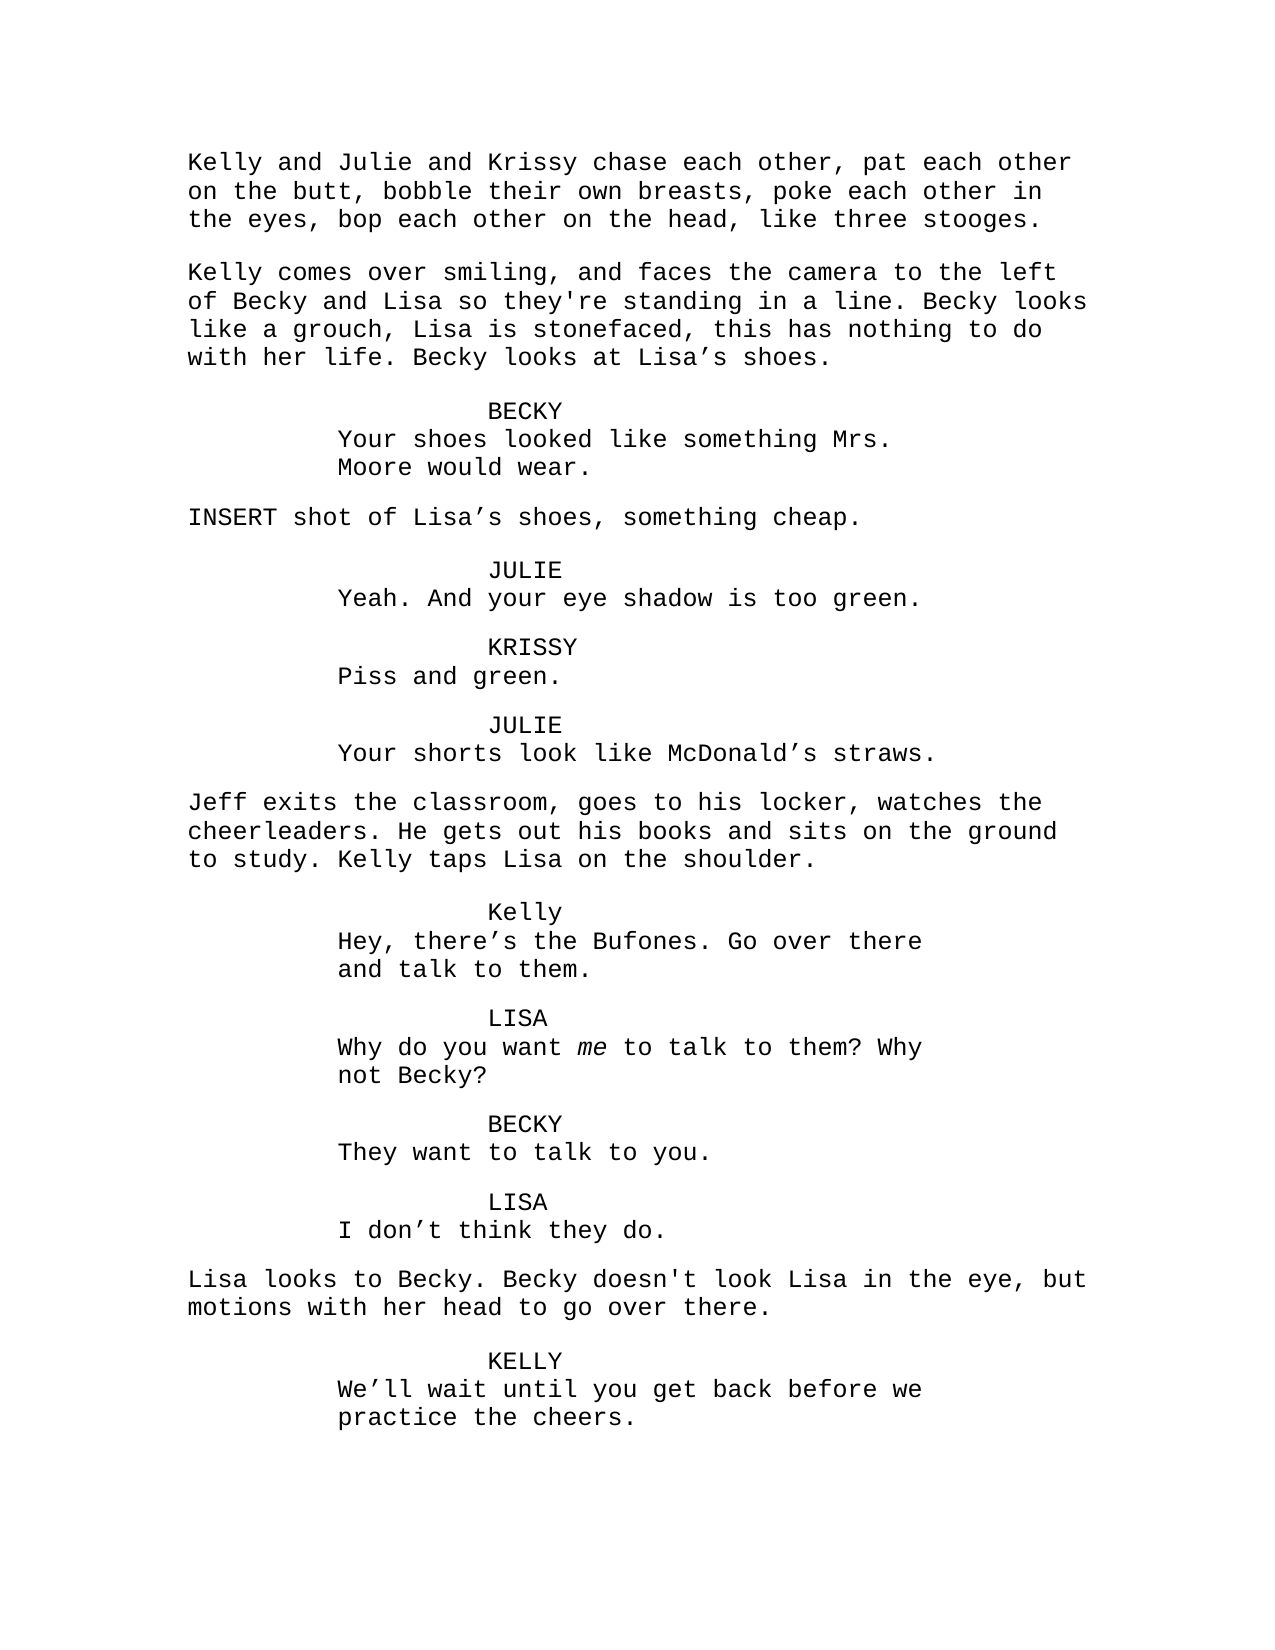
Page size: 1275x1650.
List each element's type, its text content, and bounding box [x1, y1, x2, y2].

text JULIE [187, 712, 1087, 741]
text Why do you want me to talk to them? Why not Becky? [337, 1034, 937, 1091]
text LISA [187, 1189, 1087, 1217]
text KRISSY [187, 635, 1087, 663]
text Kelly and Julie and Krissy chase each other, pat each other on the butt, bobble their own breasts, poke each other in the eyes, bop each other on the head, like three stooges. [187, 150, 1087, 235]
text BECKY [187, 1112, 1087, 1140]
text Jeff exits the classroom, goes to his locker, watches the cheerleaders. He gets out his books and sits on the ground to study. Kelly taps Lisa on the shoulder. [187, 790, 1087, 875]
text We’ll wait until you get back before we practice the cheers. [337, 1377, 937, 1433]
text I don’t think they do. [337, 1217, 937, 1246]
text LISA [187, 1006, 1087, 1034]
text KELLY [187, 1348, 1087, 1377]
text Hey, there’s the Bufones. Go over there and talk to them. [337, 928, 937, 985]
text JULIE [187, 557, 1087, 586]
text Lisa looks to Becky. Becky doesn't look Lisa in the eye, but motions with her head to go over there. [187, 1267, 1087, 1323]
text Your shorts look like McDonald’s straws. [337, 741, 937, 769]
text Kelly [187, 900, 1087, 928]
text Yeah. And your eye shadow is too green. [337, 586, 937, 614]
text They want to talk to you. [337, 1140, 937, 1168]
text Your shoes looked like something Mrs. Moore would wear. [337, 427, 937, 483]
text Kelly comes over smiling, and faces the camera to the left of Becky and Lisa so they're standing in a line. Becky looks like a grouch, Lisa is stonefaced, this has nothing to do with her life. Becky looks at Lisa’s shoes. [187, 260, 1087, 373]
text BECKY [187, 398, 1087, 427]
text INSERT shot of Lisa’s shoes, something cheap. [187, 504, 1087, 532]
text Piss and green. [337, 663, 937, 692]
